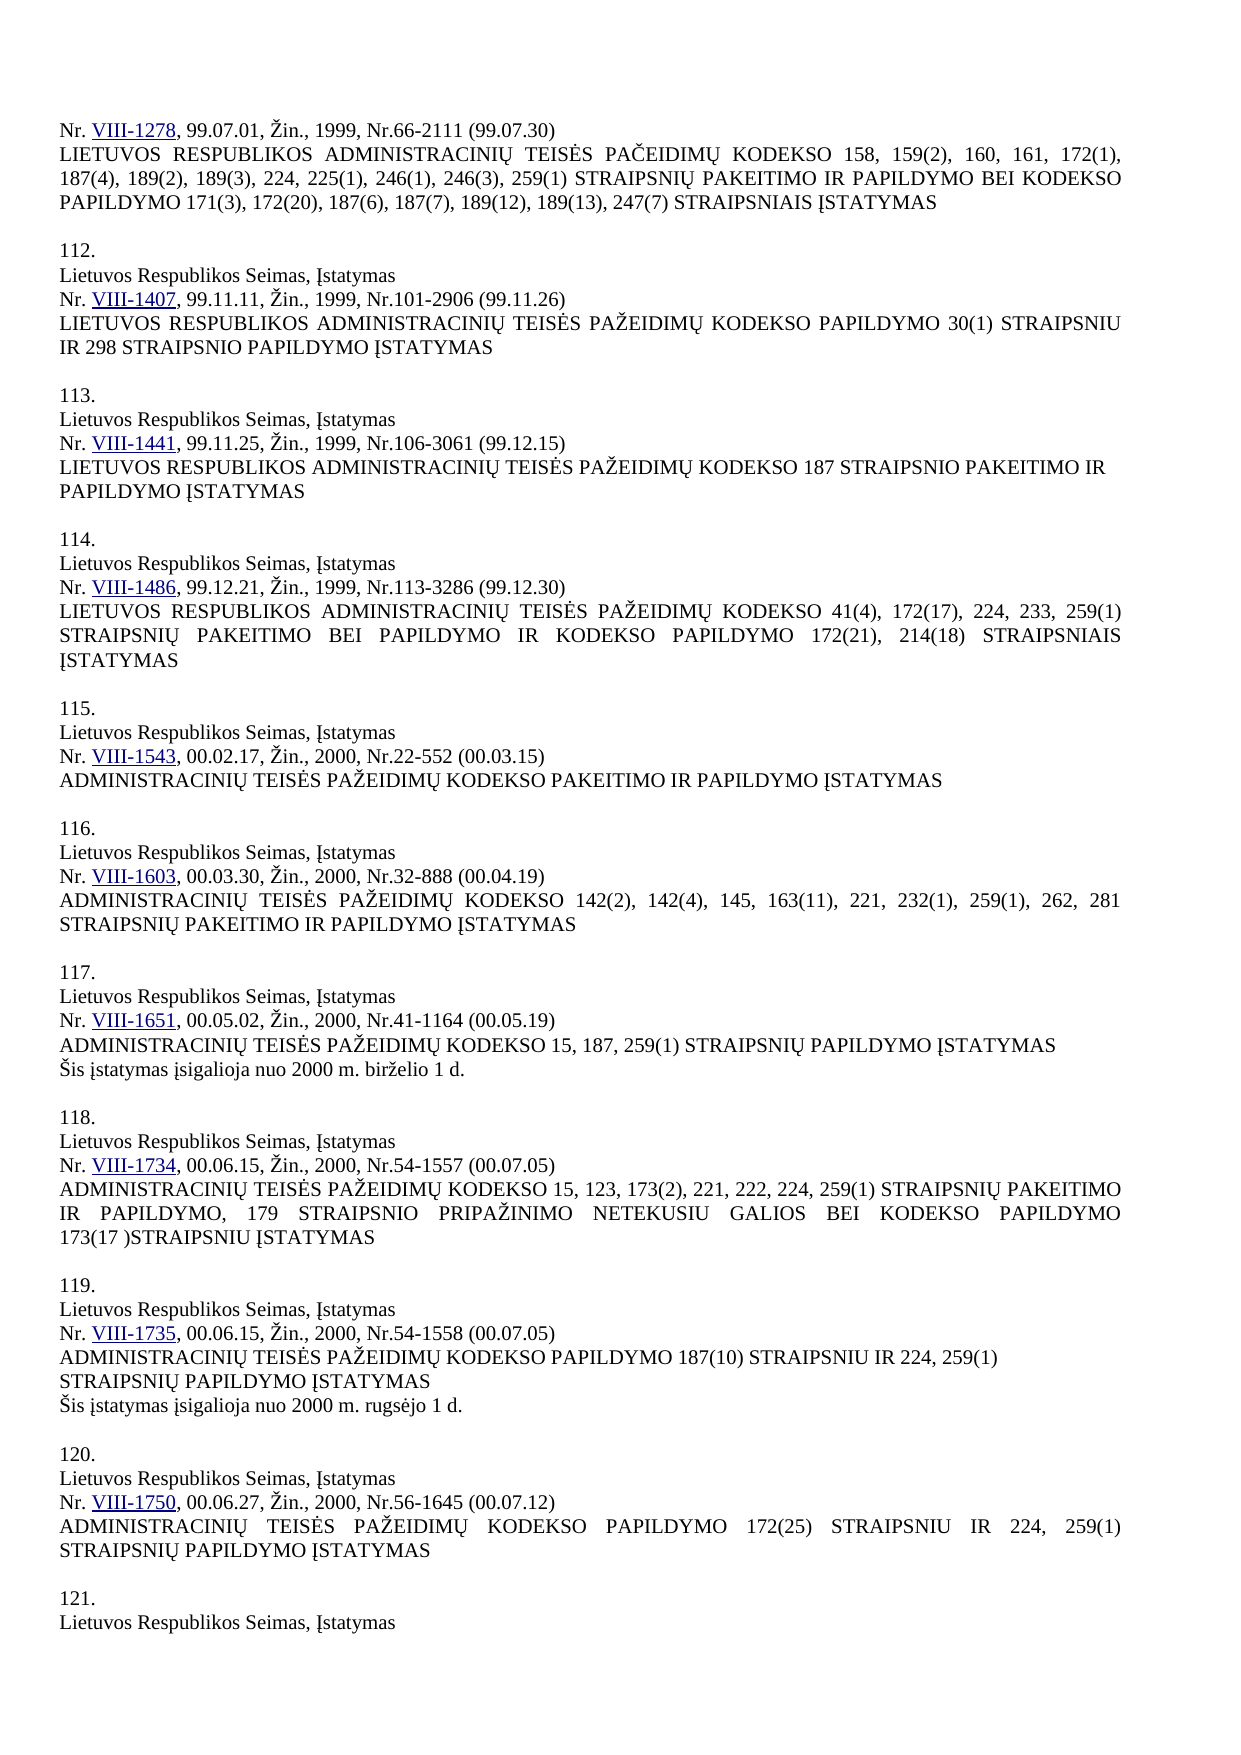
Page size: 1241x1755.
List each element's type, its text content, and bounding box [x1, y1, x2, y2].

text 117. [59, 960, 1122, 984]
text 115. [59, 696, 1122, 720]
text Nr. VIII-1543, 00.02.17, Žin., 2000, Nr.22-552 (00.03.15) [59, 744, 1122, 768]
text 120. [59, 1442, 1122, 1466]
text Lietuvos Respublikos Seimas, Įstatymas [59, 407, 1122, 431]
text Lietuvos Respublikos Seimas, Įstatymas [59, 262, 1122, 287]
text 113. [59, 383, 1122, 407]
text Lietuvos Respublikos Seimas, Įstatymas [59, 1466, 1122, 1490]
text 112. [59, 238, 1122, 262]
text Nr. VIII-1278, 99.07.01, Žin., 1999, Nr.66-2111 (99.07.30) [59, 118, 1122, 142]
text 121. [59, 1586, 1122, 1610]
text 118. [59, 1105, 1122, 1129]
text 114. [59, 527, 1122, 551]
text LIETUVOS RESPUBLIKOS ADMINISTRACINIŲ TEISĖS PAŽEIDIMŲ KODEKSO 187 STRAIPSNIO PAKEITIMO IR PAPILDYMO ĮSTATYMAS [59, 455, 1122, 503]
text ADMINISTRACINIŲ TEISĖS PAŽEIDIMŲ KODEKSO 142(2), 142(4), 145, 163(11), 221, 232(1), 259(1), 262, 281 STRAIPSNIŲ PAKEITIMO IR PAPILDYMO ĮSTATYMAS [59, 888, 1122, 936]
text 119. [59, 1273, 1122, 1297]
text LIETUVOS RESPUBLIKOS ADMINISTRACINIŲ TEISĖS PAČEIDIMŲ KODEKSO 158, 159(2), 160, 161, 172(1), 187(4), 189(2), 189(3), 224, 225(1), 246(1), 246(3), 259(1) STRAIPSNIŲ PAKEITIMO IR PAPILDYMO BEI KODEKSO PAPILDYMO 171(3), 172(20), 187(6), 187(7), 189(12), 189(13), 247(7) STRAIPSNIAIS ĮSTATYMAS [59, 142, 1122, 214]
text ADMINISTRACINIŲ TEISĖS PAŽEIDIMŲ KODEKSO 15, 123, 173(2), 221, 222, 224, 259(1) STRAIPSNIŲ PAKEITIMO IR PAPILDYMO, 179 STRAIPSNIO PRIPAŽINIMO NETEKUSIU GALIOS BEI KODEKSO PAPILDYMO 173(17 )STRAIPSNIU ĮSTATYMAS [59, 1177, 1122, 1249]
text LIETUVOS RESPUBLIKOS ADMINISTRACINIŲ TEISĖS PAŽEIDIMŲ KODEKSO 41(4), 172(17), 224, 233, 259(1) STRAIPSNIŲ PAKEITIMO BEI PAPILDYMO IR KODEKSO PAPILDYMO 172(21), 214(18) STRAIPSNIAIS ĮSTATYMAS [59, 599, 1122, 672]
text Nr. VIII-1486, 99.12.21, Žin., 1999, Nr.113-3286 (99.12.30) [59, 575, 1122, 599]
text Lietuvos Respublikos Seimas, Įstatymas [59, 1610, 1122, 1634]
text ADMINISTRACINIŲ TEISĖS PAŽEIDIMŲ KODEKSO PAPILDYMO 172(25) STRAIPSNIU IR 224, 259(1) STRAIPSNIŲ PAPILDYMO ĮSTATYMAS [59, 1514, 1122, 1562]
text Šis įstatymas įsigalioja nuo 2000 m. rugsėjo 1 d. [59, 1393, 1122, 1417]
text Nr. VIII-1750, 00.06.27, Žin., 2000, Nr.56-1645 (00.07.12) [59, 1490, 1122, 1514]
text 116. [59, 816, 1122, 840]
text Lietuvos Respublikos Seimas, Įstatymas [59, 720, 1122, 744]
text ADMINISTRACINIŲ TEISĖS PAŽEIDIMŲ KODEKSO 15, 187, 259(1) STRAIPSNIŲ PAPILDYMO ĮSTATYMAS [59, 1032, 1122, 1057]
text Lietuvos Respublikos Seimas, Įstatymas [59, 984, 1122, 1008]
text Nr. VIII-1603, 00.03.30, Žin., 2000, Nr.32-888 (00.04.19) [59, 864, 1122, 888]
text Nr. VIII-1735, 00.06.15, Žin., 2000, Nr.54-1558 (00.07.05) [59, 1321, 1122, 1345]
text LIETUVOS RESPUBLIKOS ADMINISTRACINIŲ TEISĖS PAŽEIDIMŲ KODEKSO PAPILDYMO 30(1) STRAIPSNIU IR 298 STRAIPSNIO PAPILDYMO ĮSTATYMAS [59, 311, 1122, 359]
text Lietuvos Respublikos Seimas, Įstatymas [59, 1297, 1122, 1321]
text Šis įstatymas įsigalioja nuo 2000 m. birželio 1 d. [59, 1057, 1122, 1081]
text Nr. VIII-1407, 99.11.11, Žin., 1999, Nr.101-2906 (99.11.26) [59, 287, 1122, 311]
text Lietuvos Respublikos Seimas, Įstatymas [59, 840, 1122, 864]
text Nr. VIII-1441, 99.11.25, Žin., 1999, Nr.106-3061 (99.12.15) [59, 431, 1122, 455]
text Nr. VIII-1734, 00.06.15, Žin., 2000, Nr.54-1557 (00.07.05) [59, 1153, 1122, 1177]
text Lietuvos Respublikos Seimas, Įstatymas [59, 551, 1122, 575]
text ADMINISTRACINIŲ TEISĖS PAŽEIDIMŲ KODEKSO PAKEITIMO IR PAPILDYMO ĮSTATYMAS [59, 768, 1122, 792]
text Lietuvos Respublikos Seimas, Įstatymas [59, 1129, 1122, 1153]
text ADMINISTRACINIŲ TEISĖS PAŽEIDIMŲ KODEKSO PAPILDYMO 187(10) STRAIPSNIU IR 224, 259(1) STRAIPSNIŲ PAPILDYMO ĮSTATYMAS [59, 1345, 1122, 1393]
text Nr. VIII-1651, 00.05.02, Žin., 2000, Nr.41-1164 (00.05.19) [59, 1008, 1122, 1032]
